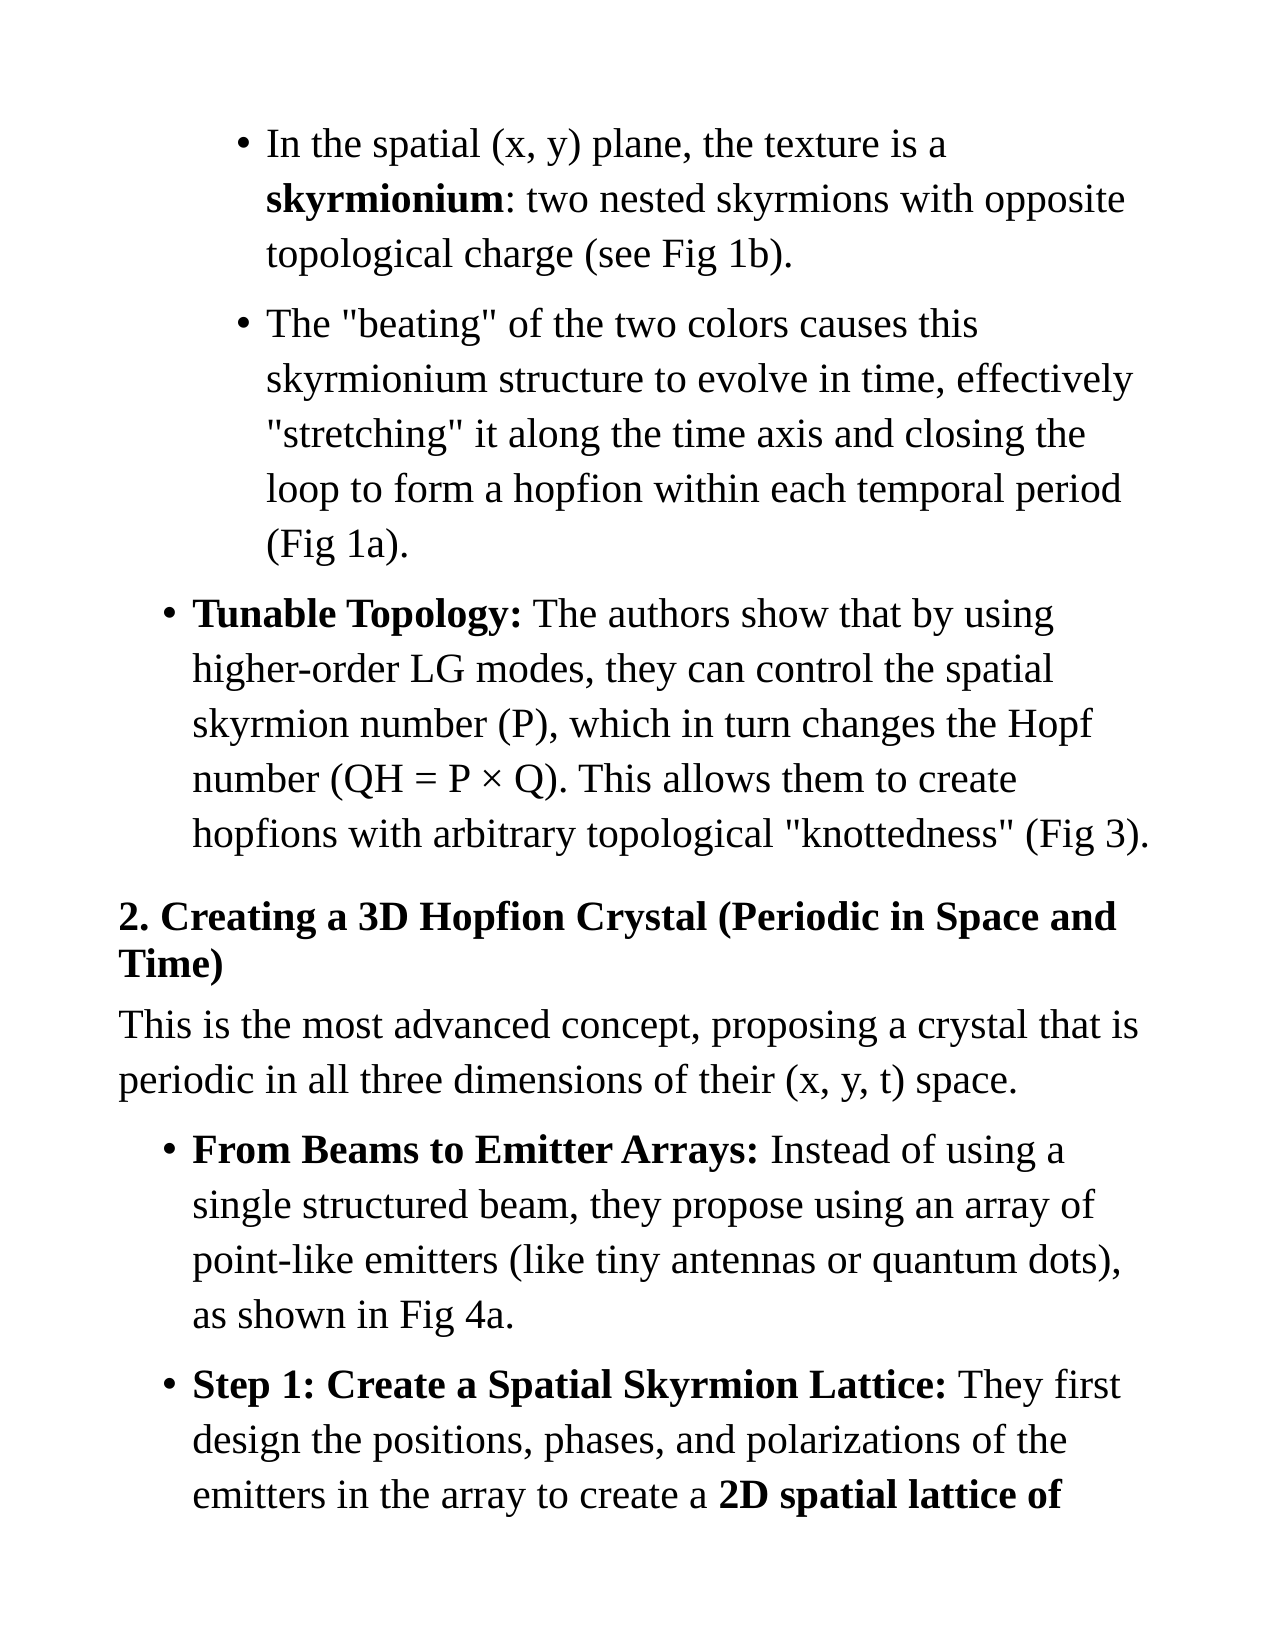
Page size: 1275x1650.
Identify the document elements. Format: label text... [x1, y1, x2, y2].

list Step 1: Create a Spatial Skyrmion Lattice: They first design the positions, phases, and polarizations of the emitters in the array to create a 2D spatial lattice of [162, 1359, 1157, 1517]
list In the spatial (x, y) plane, the texture is a skyrmionium: two nested skyrmions with opposite topological charge (see Fig 1b). [236, 118, 1157, 276]
list From Beams to Emitter Arrays: Instead of using a single structured beam, they propose using an array of point-like emitters (like tiny antennas or quantum dots), as shown in Fig 4a. [162, 1124, 1157, 1337]
subtitle 2. Creating a 3D Hopfion Crystal (Periodic in Space and Time) [118, 891, 1157, 987]
text This is the most advanced concept, proposing a crystal that is periodic in all three dimensions of their (x, y, t) space. [118, 999, 1157, 1102]
list Tunable Topology: The authors show that by using higher-order LG modes, they can control the spatial skyrmion number (P), which in turn changes the Hopf number (QH = P × Q). This allows them to create hopfions with arbitrary topological "knottedness" (Fig 3). [162, 588, 1157, 857]
list The "beating" of the two colors causes this skyrmionium structure to evolve in time, effectively "stretching" it along the time axis and closing the loop to form a hopfion within each temporal period (Fig 1a). [236, 298, 1157, 567]
